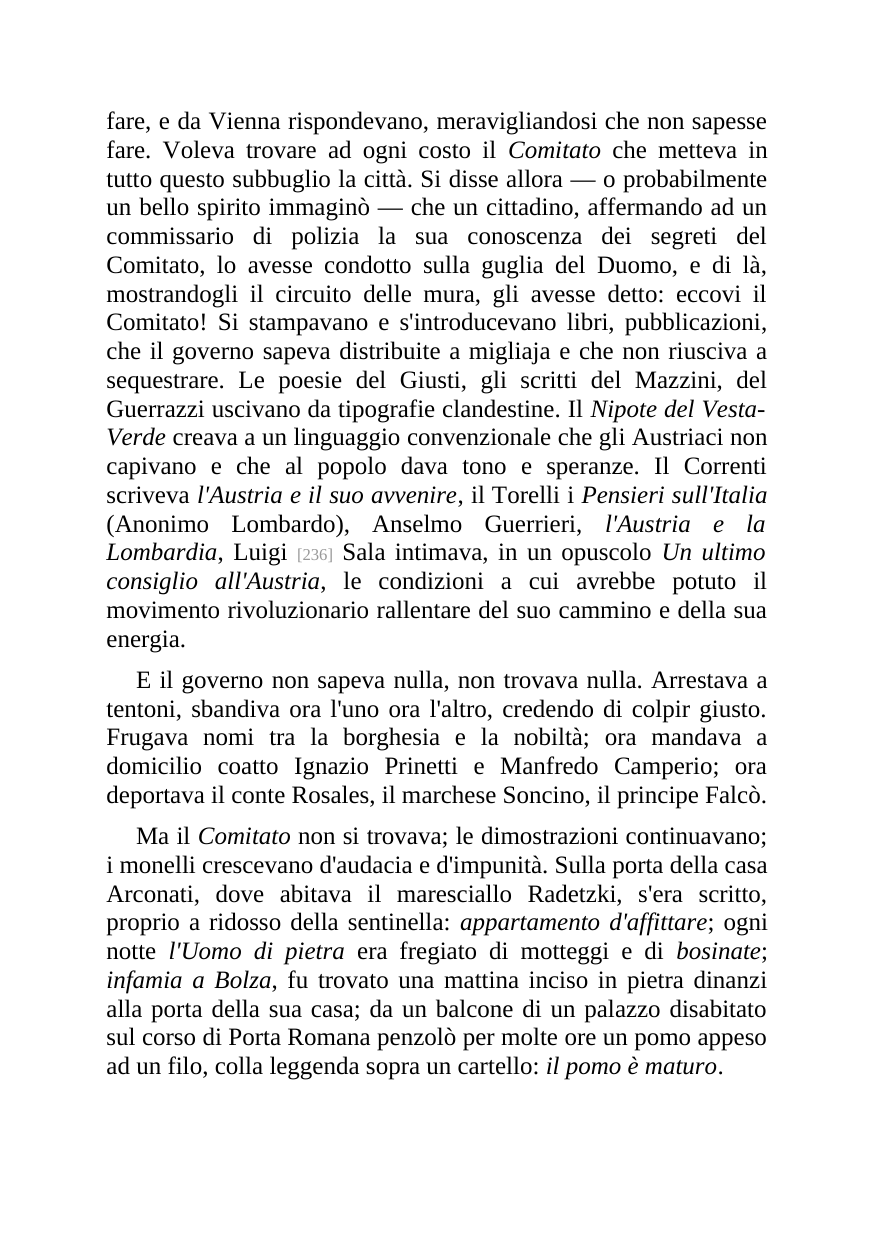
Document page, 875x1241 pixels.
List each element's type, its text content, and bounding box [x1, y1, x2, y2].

text Ma il Comitato non si trovava; le dimostrazioni continuavano; i monelli crescevano d'audacia e d'impunità. Sulla porta della casa Arconati, dove abitava il maresciallo Radetzki, s'era scritto, proprio a ridosso della sentinella: appartamento d'affittare; ogni notte l'Uomo di pietra era fregiato di motteggi e di bosinate; infamia a Bolza, fu trovato una mattina inciso in pietra dinanzi alla porta della sua casa; da un balcone di un palazzo disabitato sul corso di Porta Romana penzolò per molte ore un pomo appeso ad un filo, colla leggenda sopra un cartello: il pomo è maturo. [106, 821, 768, 1080]
text fare, e da Vienna rispondevano, meravigliandosi che non sapesse fare. Voleva trovare ad ogni costo il Comitato che metteva in tutto questo subbuglio la città. Si disse allora — o probabilmente un bello spirito immaginò — che un cittadino, affermando ad un commissario di polizia la sua conoscenza dei segreti del Comitato, lo avesse condotto sulla guglia del Duomo, e di là, mostrandogli il circuito delle mura, gli avesse detto: eccovi il Comitato! Si stampavano e s'introducevano libri, pubblicazioni, che il governo sapeva distribuite a migliaja e che non riusciva a sequestrare. Le poesie del Giusti, gli scritti del Mazzini, del Guerrazzi uscivano da tipografie clandestine. Il Nipote del Vesta-Verde creava a un linguaggio convenzionale che gli Austriaci non capivano e che al popolo dava tono e speranze. Il Correnti scriveva l'Austria e il suo avvenire, il Torelli i Pensieri sull'Italia (Anonimo Lombardo), Anselmo Guerrieri, l'Austria e la Lombardia, Luigi [236] Sala intimava, in un opuscolo Un ultimo consiglio all'Austria, le condizioni a cui avrebbe potuto il movimento rivoluzionario rallentare del suo cammino e della sua energia. [106, 106, 768, 652]
text E il governo non sapeva nulla, non trovava nulla. Arrestava a tentoni, sbandiva ora l'uno ora l'altro, credendo di colpir giusto. Frugava nomi tra la borghesia e la nobiltà; ora mandava a domicilio coatto Ignazio Prinetti e Manfredo Camperio; ora deportava il conte Rosales, il marchese Soncino, il principe Falcò. [106, 665, 768, 809]
